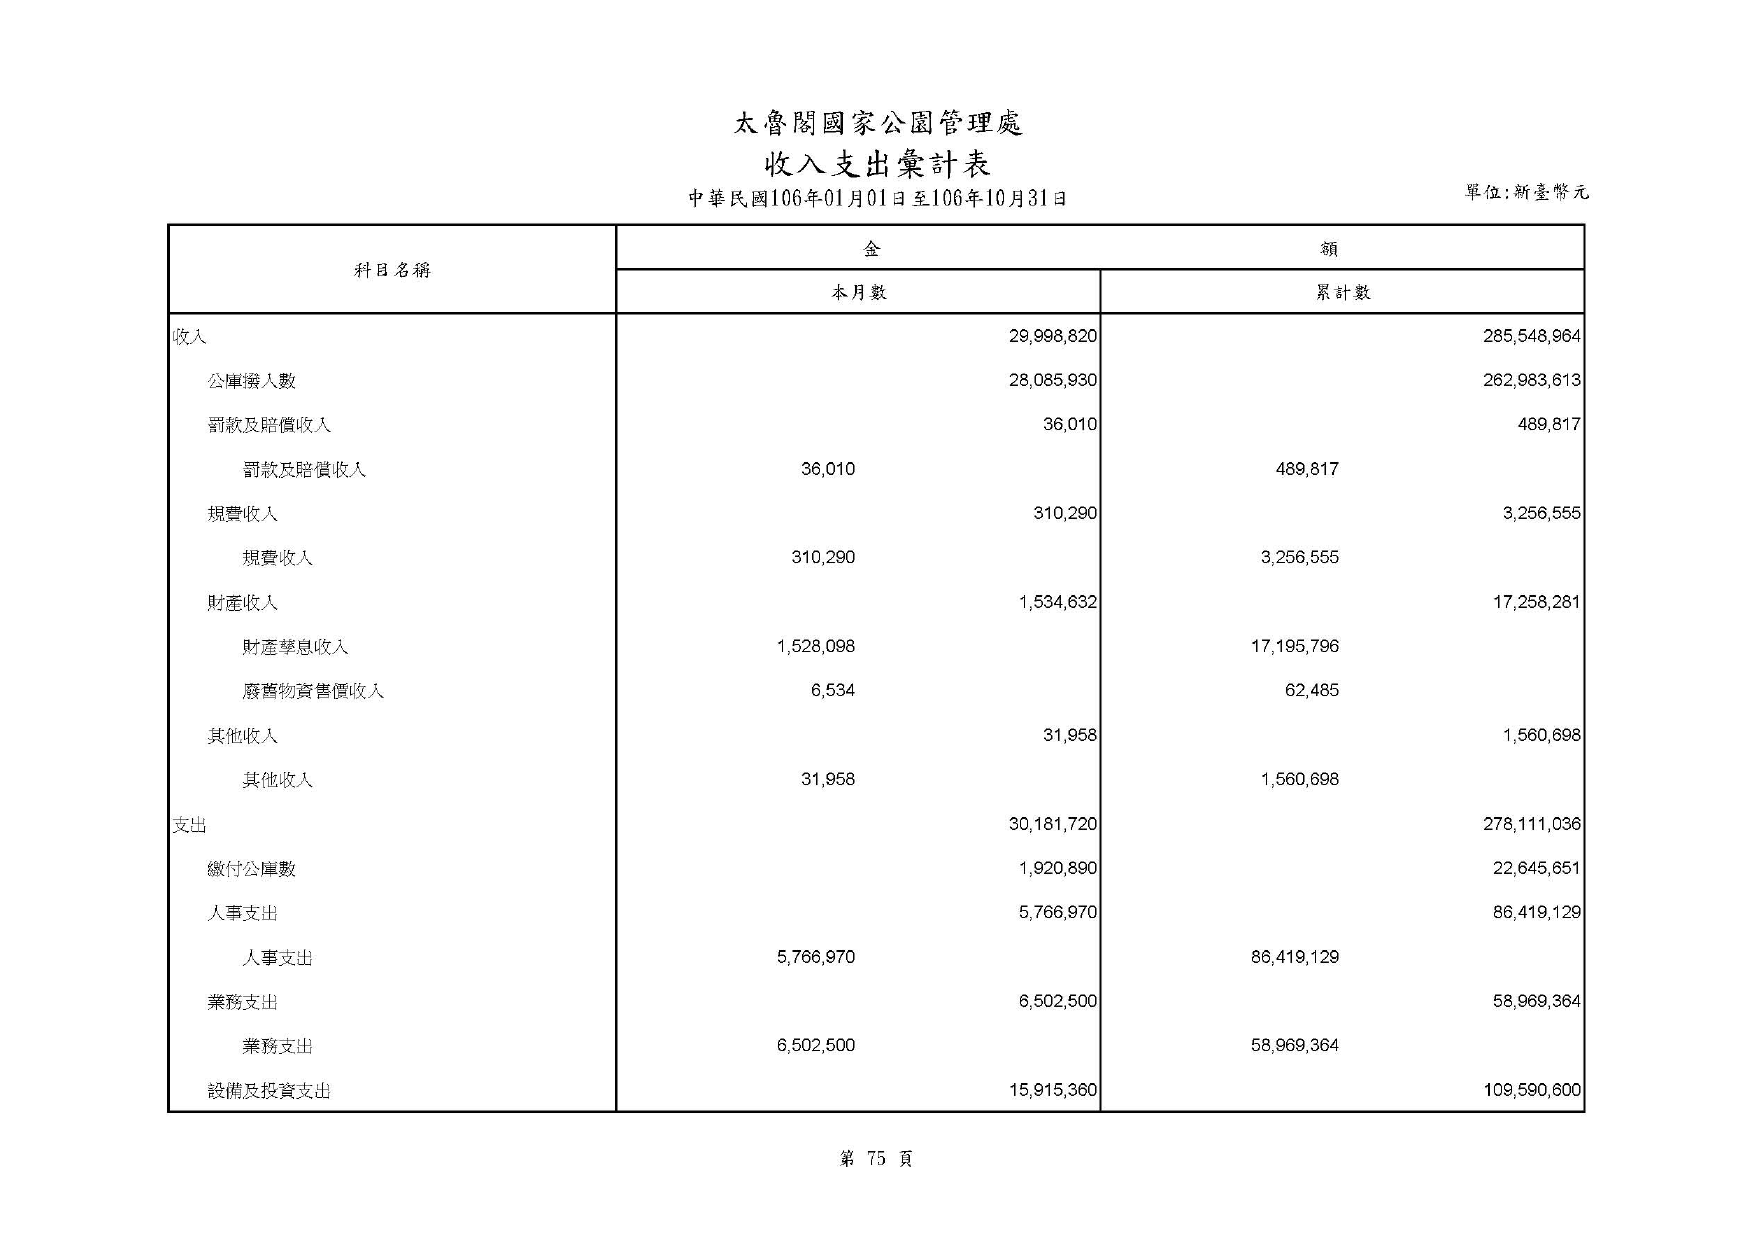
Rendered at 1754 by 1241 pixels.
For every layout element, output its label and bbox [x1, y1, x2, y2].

picture [59, 59, 1695, 1216]
